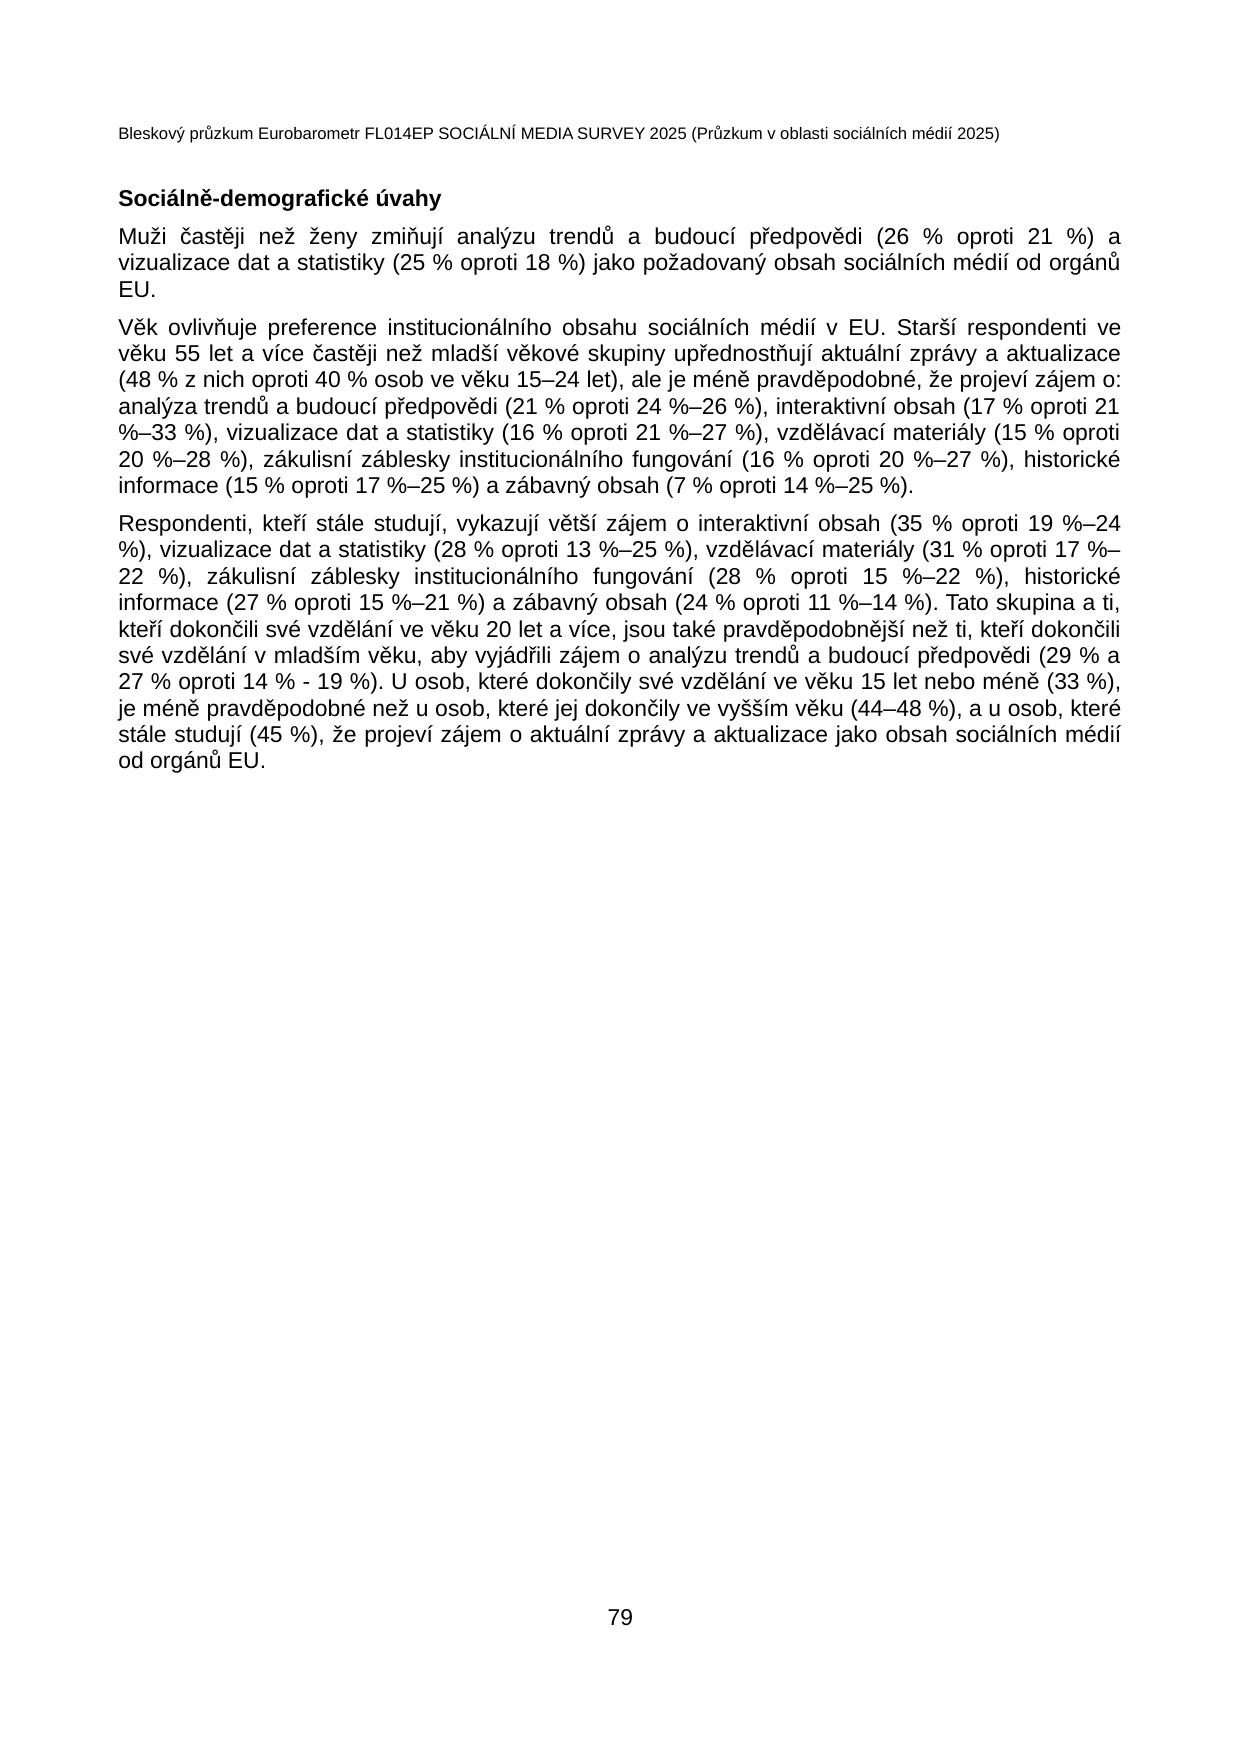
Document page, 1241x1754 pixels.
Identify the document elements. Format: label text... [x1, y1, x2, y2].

text Věk ovlivňuje preference institucionálního obsahu sociálních médií v EU. Starší respondenti ve věku 55 let a více častěji než mladší věkové skupiny upřednostňují aktuální zprávy a aktualizace (48 % z nich oproti 40 % osob ve věku 15–24 let), ale je méně pravděpodobné, že projeví zájem o: analýza trendů a budoucí předpovědi (21 % oproti 24 %–26 %), interaktivní obsah (17 % oproti 21 %–33 %), vizualizace dat a statistiky (16 % oproti 21 %–27 %), vzdělávací materiály (15 % oproti 20 %–28 %), zákulisní záblesky institucionálního fungování (16 % oproti 20 %–27 %), historické informace (15 % oproti 17 %–25 %) a zábavný obsah (7 % oproti 14 %–25 %). [118, 314, 1122, 498]
text Sociálně-demografické úvahy [118, 184, 1122, 211]
text Respondenti, kteří stále studují, vykazují větší zájem o interaktivní obsah (35 % oproti 19 %–24 %), vizualizace dat a statistiky (28 % oproti 13 %–25 %), vzdělávací materiály (31 % oproti 17 %–22 %), zákulisní záblesky institucionálního fungování (28 % oproti 15 %–22 %), historické informace (27 % oproti 15 %–21 %) a zábavný obsah (24 % oproti 11 %–14 %). Tato skupina a ti, kteří dokončili své vzdělání ve věku 20 let a více, jsou také pravděpodobnější než ti, kteří dokončili své vzdělání v mladším věku, aby vyjádřili zájem o analýzu trendů a budoucí předpovědi (29 % a 27 % oproti 14 % - 19 %). U osob, které dokončily své vzdělání ve věku 15 let nebo méně (33 %), je méně pravděpodobné než u osob, které jej dokončily ve vyšším věku (44–48 %), a u osob, které stále studují (45 %), že projeví zájem o aktuální zprávy a aktualizace jako obsah sociálních médií od orgánů EU. [118, 510, 1122, 774]
text Muži častěji než ženy zmiňují analýzu trendů a budoucí předpovědi (26 % oproti 21 %) a vizualizace dat a statistiky (25 % oproti 18 %) jako požadovaný obsah sociálních médií od orgánů EU. [118, 223, 1122, 302]
